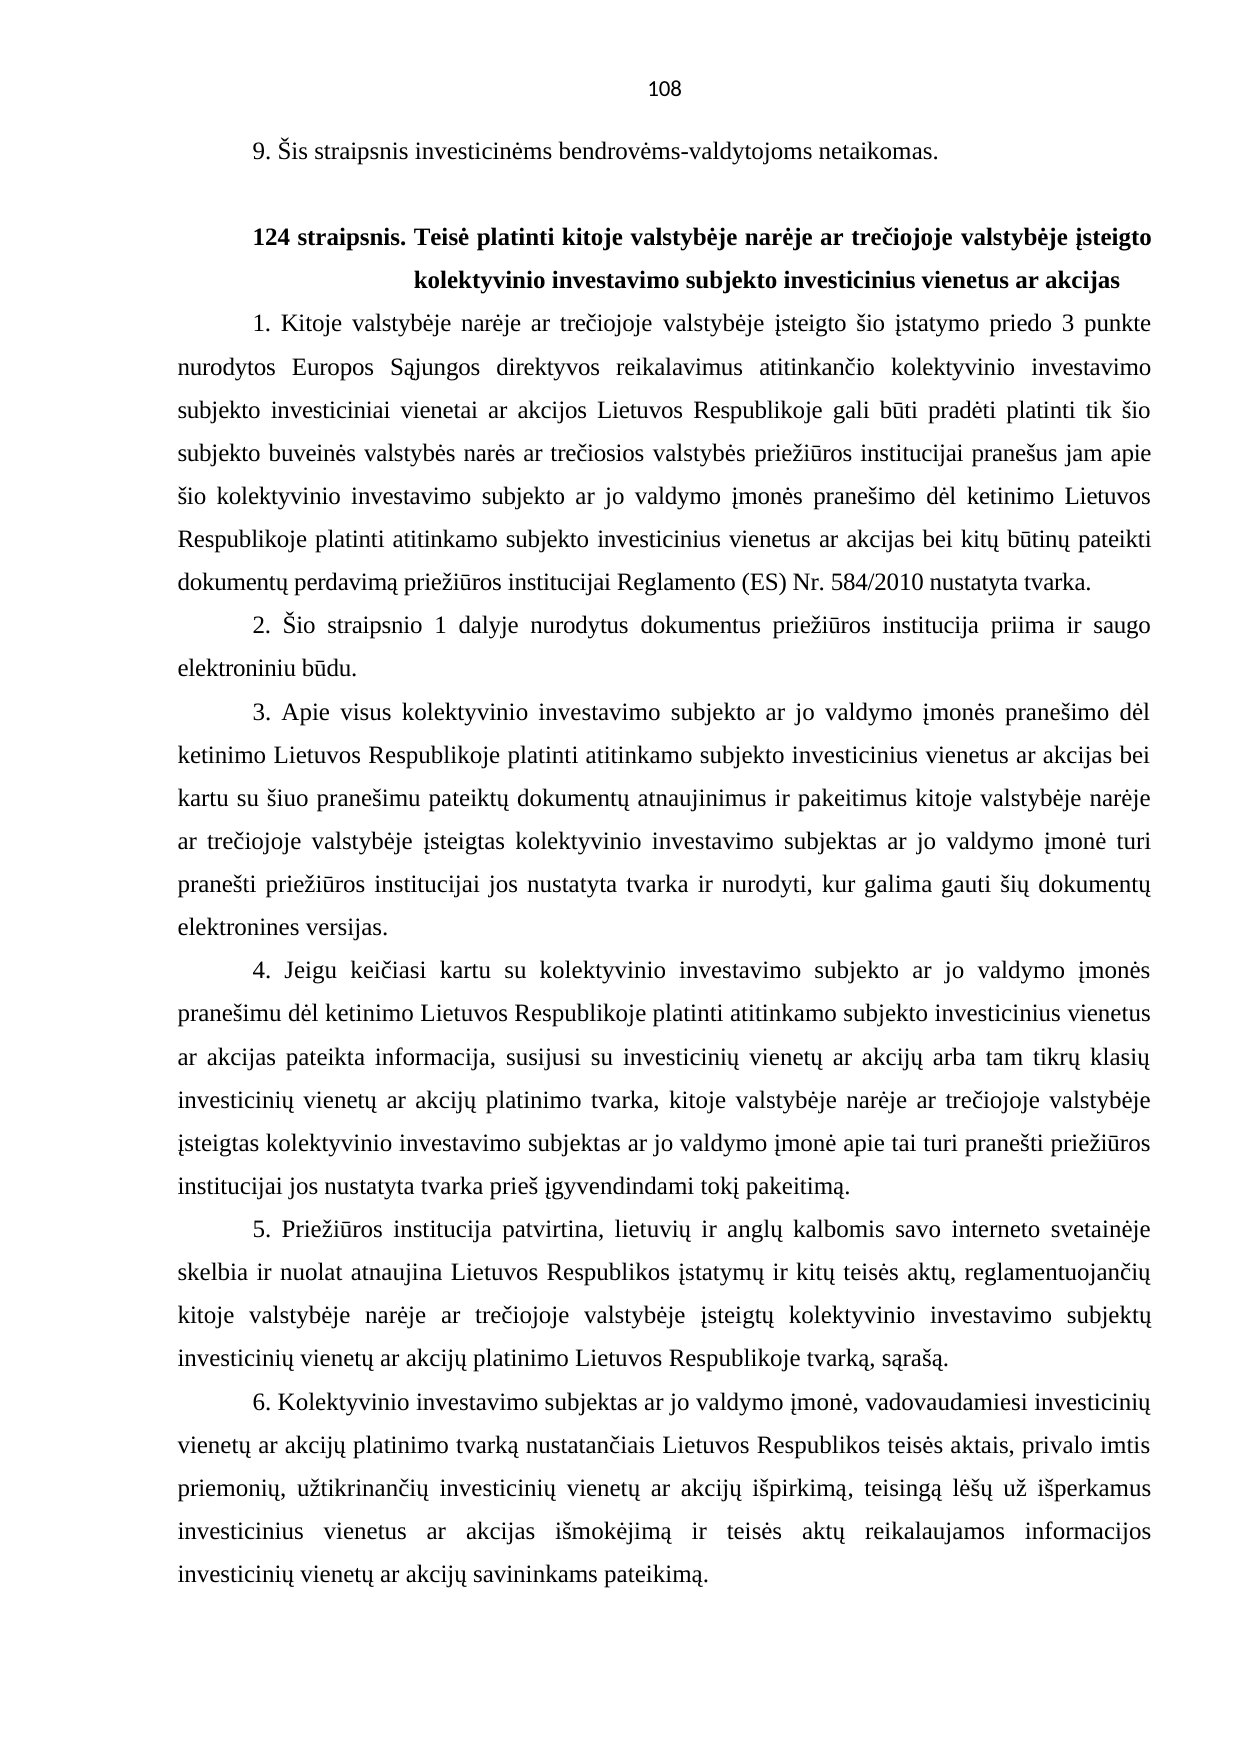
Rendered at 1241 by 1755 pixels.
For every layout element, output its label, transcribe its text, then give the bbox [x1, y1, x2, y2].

text 6. Kolektyvinio investavimo subjektas ar jo valdymo įmonė, vadovaudamiesi investicinių vienetų ar akcijų platinimo tvarką nustatančiais Lietuvos Respublikos teisės aktais, privalo imtis priemonių, užtikrinančių investicinių vienetų ar akcijų išpirkimą, teisingą lėšų už išperkamus investicinius vienetus ar akcijas išmokėjimą ir teisės aktų reikalaujamos informacijos investicinių vienetų ar akcijų savininkams pateikimą. [177, 1387, 1152, 1588]
text 4. Jeigu keičiasi kartu su kolektyvinio investavimo subjekto ar jo valdymo įmonės pranešimu dėl ketinimo Lietuvos Respublikoje platinti atitinkamo subjekto investicinius vienetus ar akcijas pateikta informacija, susijusi su investicinių vienetų ar akcijų arba tam tikrų klasių investicinių vienetų ar akcijų platinimo tvarka, kitoje valstybėje narėje ar trečiojoje valstybėje įsteigtas kolektyvinio investavimo subjektas ar jo valdymo įmonė apie tai turi pranešti priežiūros institucijai jos nustatyta tvarka prieš įgyvendindami tokį pakeitimą. [177, 955, 1152, 1200]
text 124 straipsnis. Teisė platinti kitoje valstybėje narėje ar trečiojoje valstybėje įsteigto kolektyvinio investavimo subjekto investicinius vienetus ar akcijas [252, 222, 1152, 294]
text 9. Šis straipsnis investicinėms bendrovėms-valdytojoms netaikomas. [177, 136, 1152, 165]
text 3. Apie visus kolektyvinio investavimo subjekto ar jo valdymo įmonės pranešimo dėl ketinimo Lietuvos Respublikoje platinti atitinkamo subjekto investicinius vienetus ar akcijas bei kartu su šiuo pranešimu pateiktų dokumentų atnaujinimus ir pakeitimus kitoje valstybėje narėje ar trečiojoje valstybėje įsteigtas kolektyvinio investavimo subjektas ar jo valdymo įmonė turi pranešti priežiūros institucijai jos nustatyta tvarka ir nurodyti, kur galima gauti šių dokumentų elektronines versijas. [177, 697, 1152, 941]
text 5. Priežiūros institucija patvirtina, lietuvių ir anglų kalbomis savo interneto svetainėje skelbia ir nuolat atnaujina Lietuvos Respublikos įstatymų ir kitų teisės aktų, reglamentuojančių kitoje valstybėje narėje ar trečiojoje valstybėje įsteigtų kolektyvinio investavimo subjektų investicinių vienetų ar akcijų platinimo Lietuvos Respublikoje tvarką, sąrašą. [177, 1214, 1152, 1372]
text 2. Šio straipsnio 1 dalyje nurodytus dokumentus priežiūros institucija priima ir saugo elektroniniu būdu. [177, 610, 1152, 682]
text 1. Kitoje valstybėje narėje ar trečiojoje valstybėje įsteigto šio įstatymo priedo 3 punkte nurodytos Europos Sąjungos direktyvos reikalavimus atitinkančio kolektyvinio investavimo subjekto investiciniai vienetai ar akcijos Lietuvos Respublikoje gali būti pradėti platinti tik šio subjekto buveinės valstybės narės ar trečiosios valstybės priežiūros institucijai pranešus jam apie šio kolektyvinio investavimo subjekto ar jo valdymo įmonės pranešimo dėl ketinimo Lietuvos Respublikoje platinti atitinkamo subjekto investicinius vienetus ar akcijas bei kitų būtinų pateikti dokumentų perdavimą priežiūros institucijai Reglamento (ES) Nr. 584/2010 nustatyta tvarka. [177, 308, 1152, 596]
